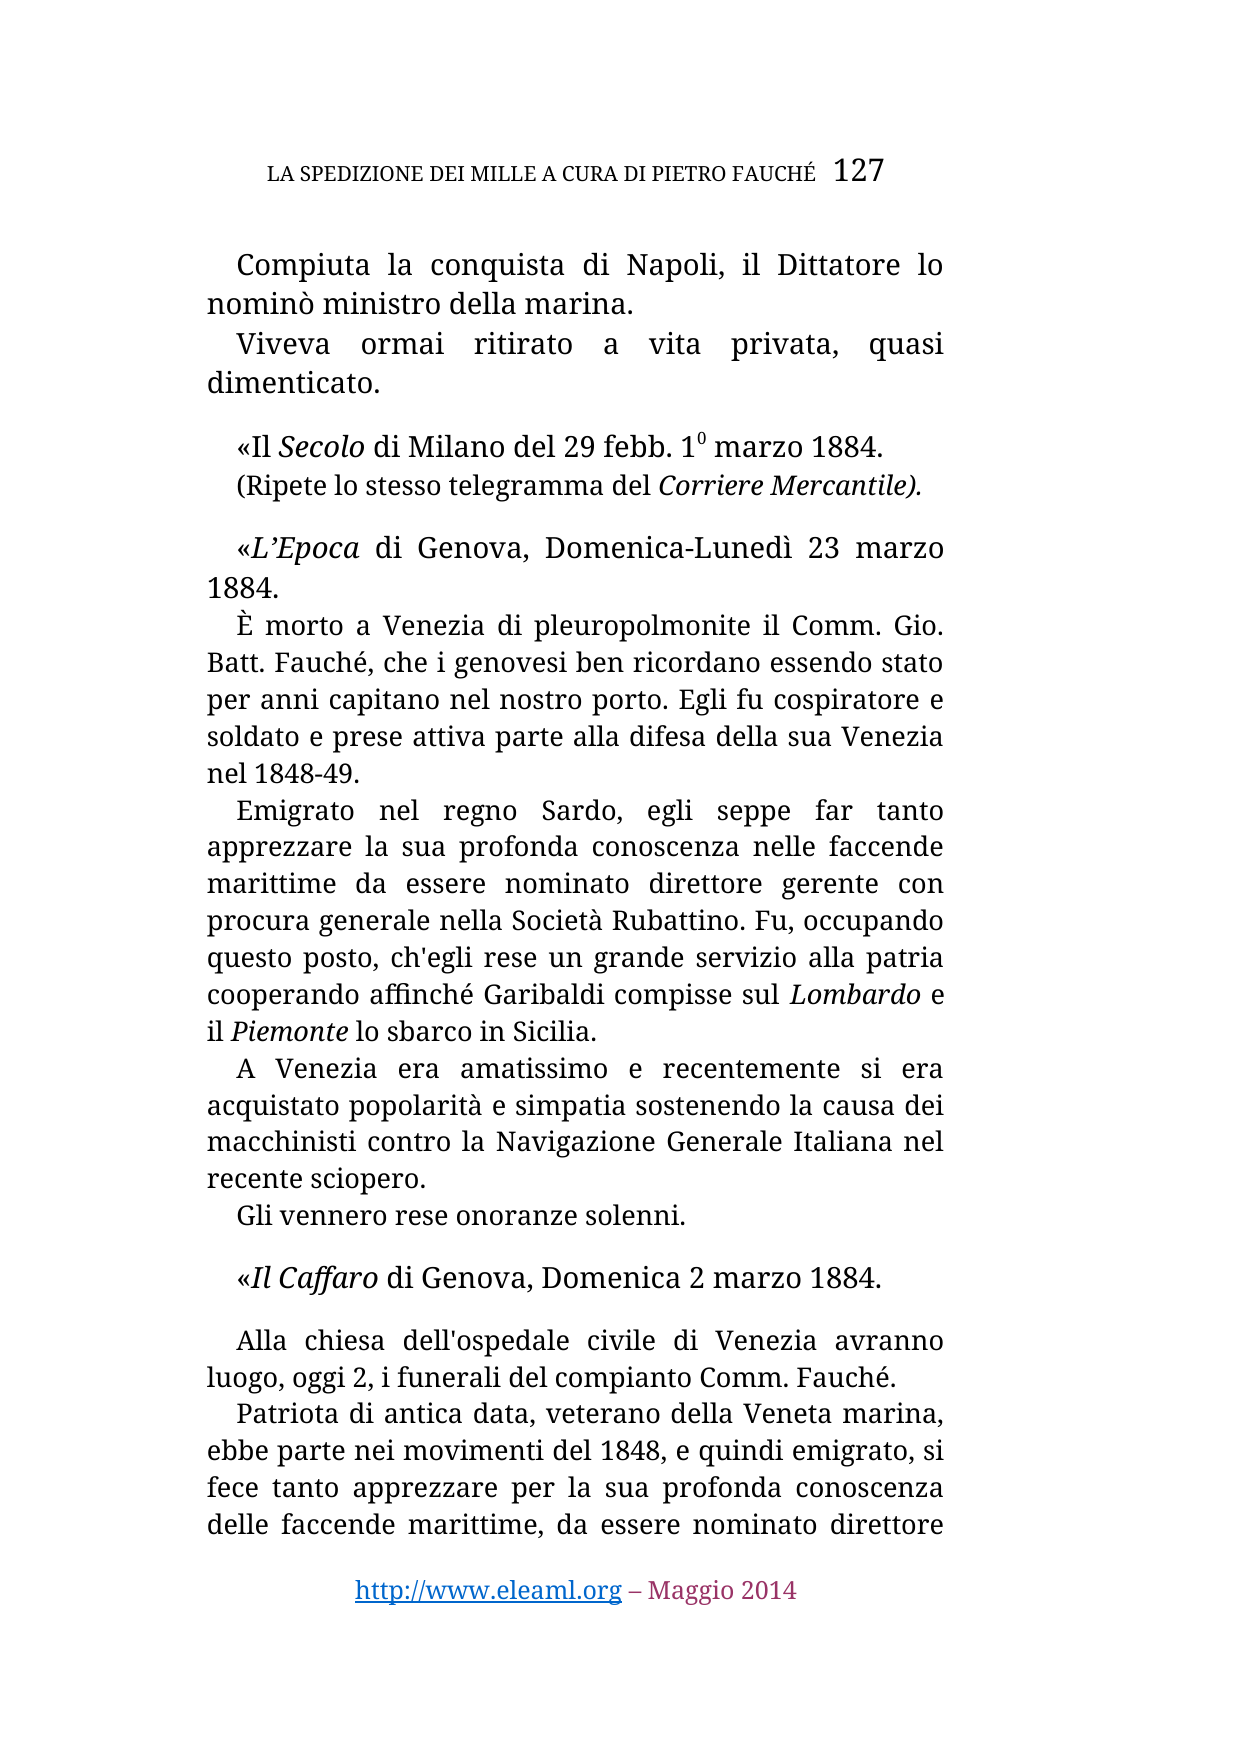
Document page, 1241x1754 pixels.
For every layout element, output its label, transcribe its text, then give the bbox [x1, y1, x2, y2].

text Viveva ormai ritirato a vita privata, quasi dimenticato. [207, 323, 945, 402]
text (Ripete lo stesso telegramma del Corriere Mercantile). [207, 466, 945, 503]
text «L’Epoca di Genova, Domenica-Lunedì 23 marzo 1884. [207, 527, 945, 607]
text A Venezia era amatissimo e recentemente si era acquistato popolarità e simpatia sostenendo la causa dei macchinisti contro la Navigazione Generale Italiana nel recente sciopero. [207, 1049, 945, 1197]
text È morto a Venezia di pleuropolmonite il Comm. Gio. Batt. Fauché, che i genovesi ben ricordano essendo stato per anni capitano nel nostro porto. Egli fu cospiratore e soldato e prese attiva parte alla difesa della sua Venezia nel 1848-49. [207, 607, 945, 791]
text Alla chiesa dell'ospedale civile di Venezia avranno luogo, oggi 2, i funerali del compianto Comm. Fauché. [207, 1321, 945, 1395]
text «Il Secolo di Milano del 29 febb. 10 marzo 1884. [207, 427, 945, 466]
text Patriota di antica data, veterano della Veneta marina, ebbe parte nei movimenti del 1848, e quindi emigrato, si fece tanto apprezzare per la sua profonda conoscenza delle faccende marittime, da essere nominato direttore [207, 1395, 945, 1542]
text Compiuta la conquista di Napoli, il Dittatore lo nominò ministro della marina. [207, 244, 945, 323]
text Emigrato nel regno Sardo, egli seppe far tanto apprezzare la sua profonda conoscenza nelle faccende marittime da essere nominato direttore gerente con procura generale nella Società Rubattino. Fu, occupando questo posto, ch'egli rese un grande servizio alla patria cooperando affinché Garibaldi compisse sul Lombardo e il Piemonte lo sbarco in Sicilia. [207, 791, 945, 1049]
text Gli vennero rese onoranze solenni. [207, 1197, 945, 1233]
text «Il Caffaro di Genova, Domenica 2 marzo 1884. [207, 1257, 945, 1297]
